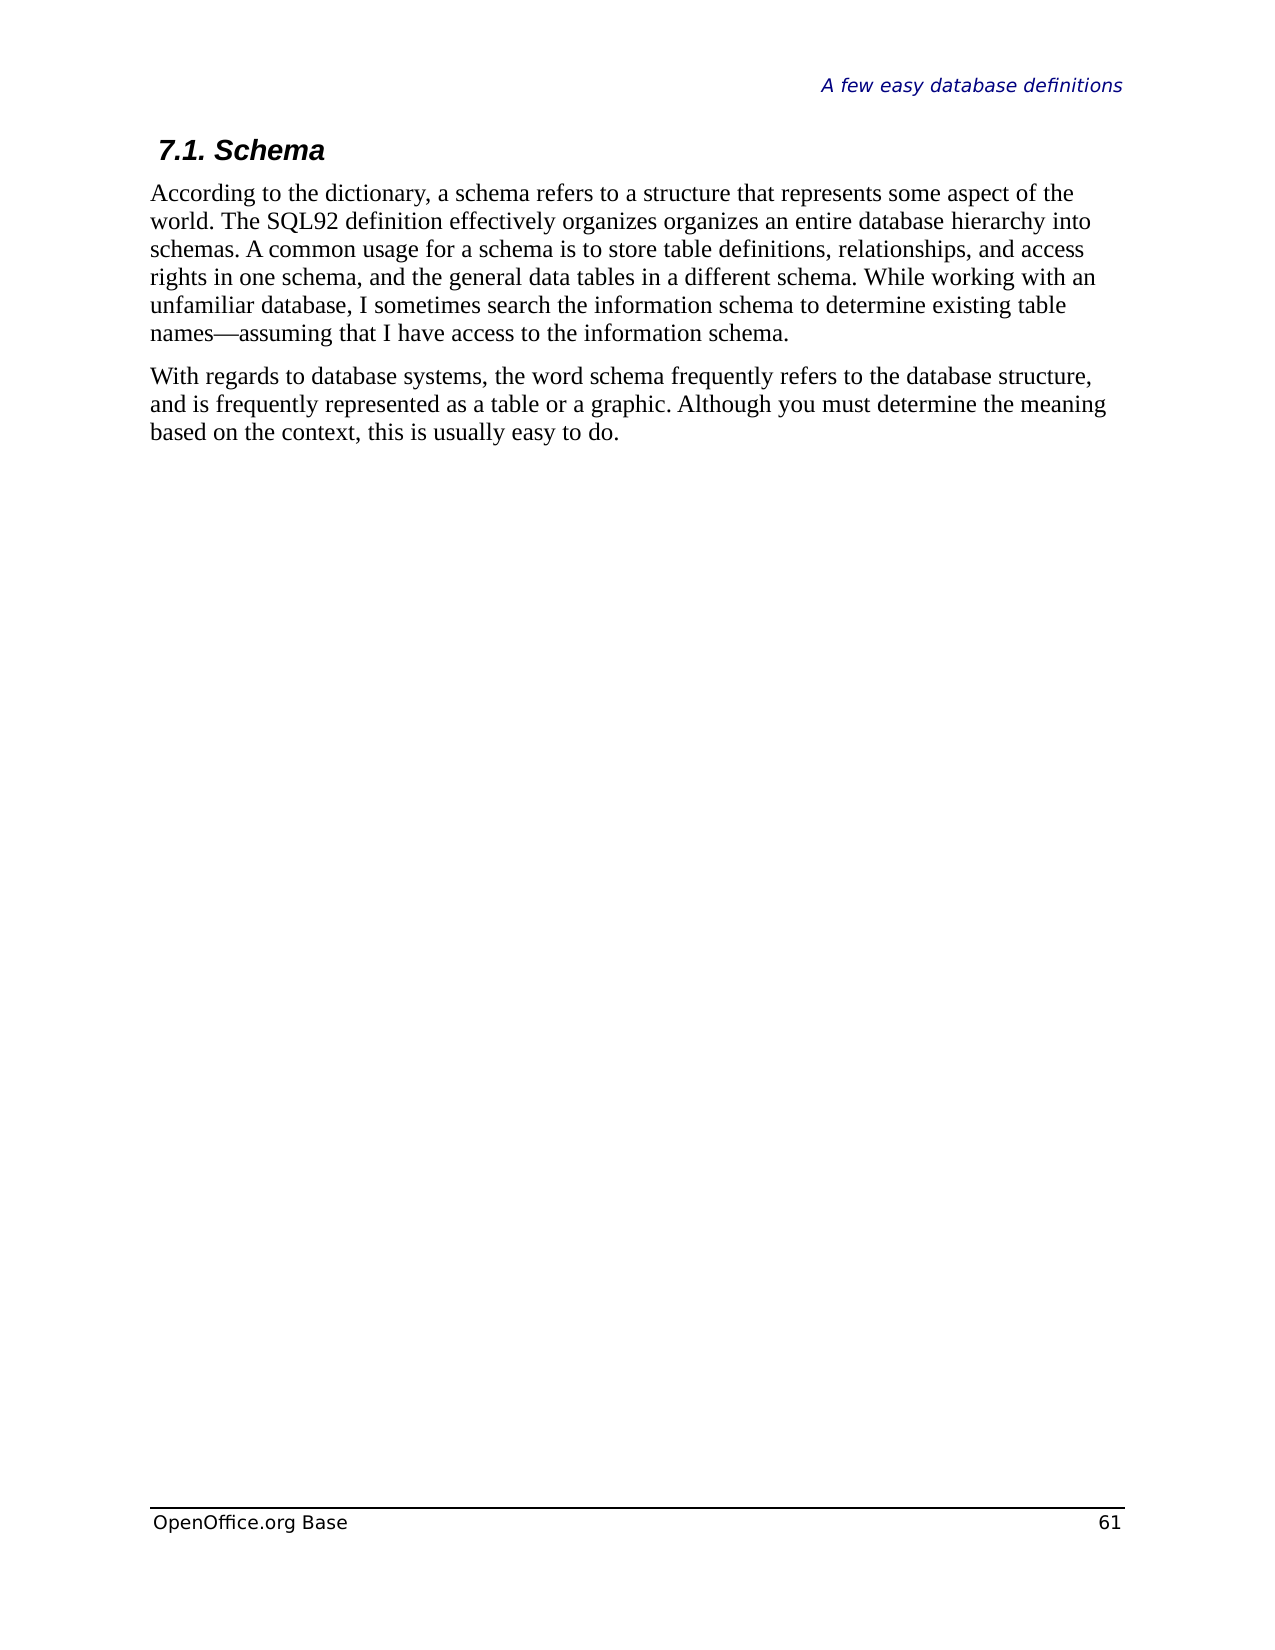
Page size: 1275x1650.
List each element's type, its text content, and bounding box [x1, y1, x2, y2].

subtitle Schema [150, 134, 1125, 166]
text According to the dictionary, a schema refers to a structure that represents some aspect of the world. The SQL92 definition effectively organizes organizes an entire database hierarchy into schemas. A common usage for a schema is to store table definitions, relationships, and access rights in one schema, and the general data tables in a different schema. While working with an unfamiliar database, I sometimes search the information schema to determine existing table names—assuming that I have access to the information schema. [150, 179, 1125, 347]
text With regards to database systems, the word schema frequently refers to the database structure, and is frequently represented as a table or a graphic. Although you must determine the meaning based on the context, this is usually easy to do. [150, 362, 1125, 446]
